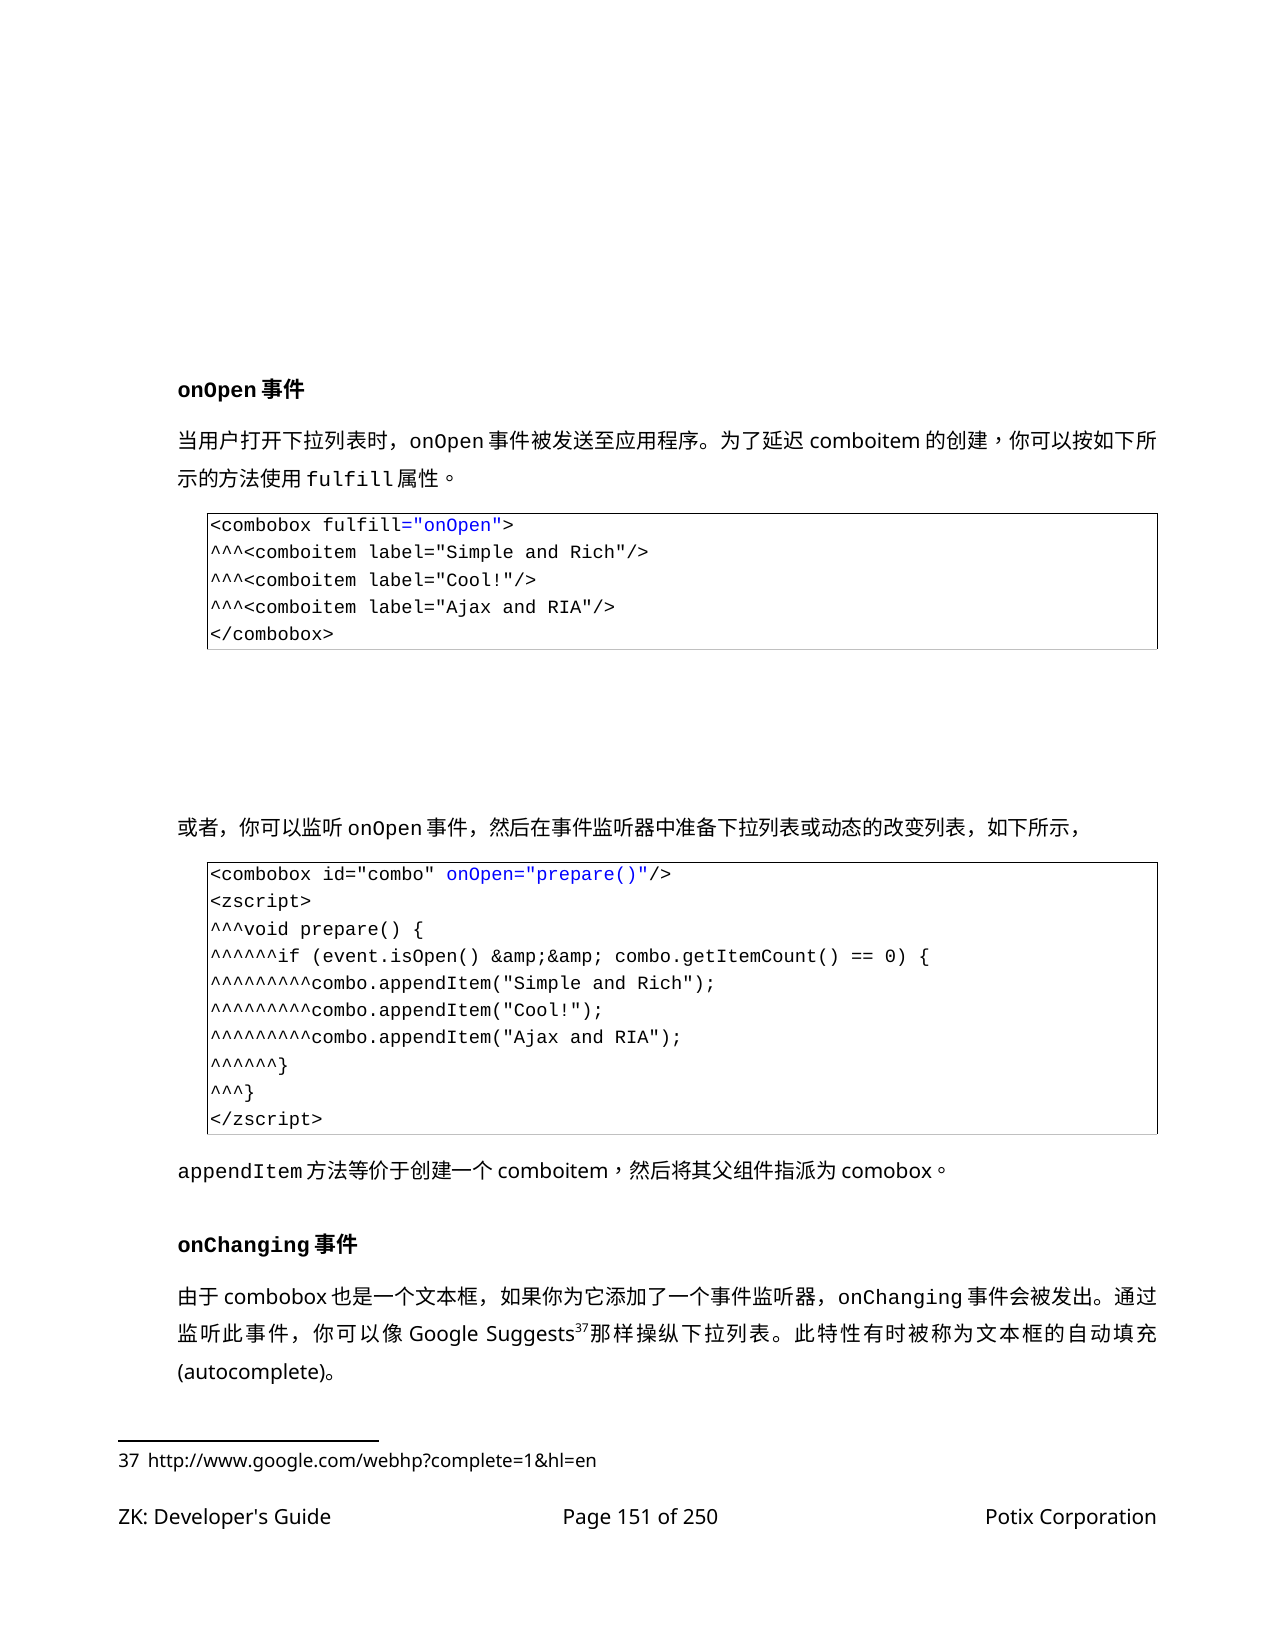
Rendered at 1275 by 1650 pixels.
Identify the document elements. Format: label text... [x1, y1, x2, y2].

text <combobox id="combo" onOpen="prepare()"/> [208, 863, 1157, 886]
text ^^^^^^^^^combo.appendItem("Simple and Rich"); [208, 971, 1157, 995]
text appendItem方法等价于创建一个comboitem，然后将其父组件指派为comobox。 [177, 1155, 1157, 1185]
subtitle onOpen事件 [177, 379, 1157, 404]
text ^^^^^^^^^combo.appendItem("Cool!"); [208, 998, 1157, 1022]
text 当用户打开下拉列表时，onOpen事件被发送至应用程序。为了延迟comboitem的创建，你可以按如下所示的方法使用fulfill属性。 [177, 424, 1157, 492]
text 或者，你可以监听onOpen事件，然后在事件监听器中准备下拉列表或动态的改变列表，如下所示， [177, 811, 1157, 841]
text 由于combobox也是一个文本框，如果你为它添加了一个事件监听器，onChanging事件会被发出。通过监听此事件，你可以像Google Suggests那样操纵下拉列表。此特性有时被称为文本框的自动填充(autocomplete)。 [177, 1280, 1157, 1385]
text ^^^<comboitem label="Simple and Rich"/> [208, 540, 1157, 564]
text ^^^void prepare() { [208, 916, 1157, 941]
text <combobox fulfill="onOpen"> [208, 514, 1157, 537]
text ^^^<comboitem label="Cool!"/> [208, 567, 1157, 592]
text <zscript> [208, 889, 1157, 913]
text ^^^^^^} [208, 1052, 1157, 1077]
text ^^^^^^if (event.isOpen() &amp;&amp; combo.getItemCount() == 0) { [208, 944, 1157, 968]
text http://www.google.com/webhp?complete=1&hl=en [118, 1447, 1157, 1473]
text ^^^<comboitem label="Ajax and RIA"/> [208, 595, 1157, 619]
text </zscript> [208, 1107, 1157, 1134]
subtitle onChanging事件 [177, 1227, 1157, 1259]
text ^^^} [208, 1079, 1157, 1104]
text ^^^^^^^^^combo.appendItem("Ajax and RIA"); [208, 1025, 1157, 1049]
text </combobox> [208, 622, 1157, 649]
